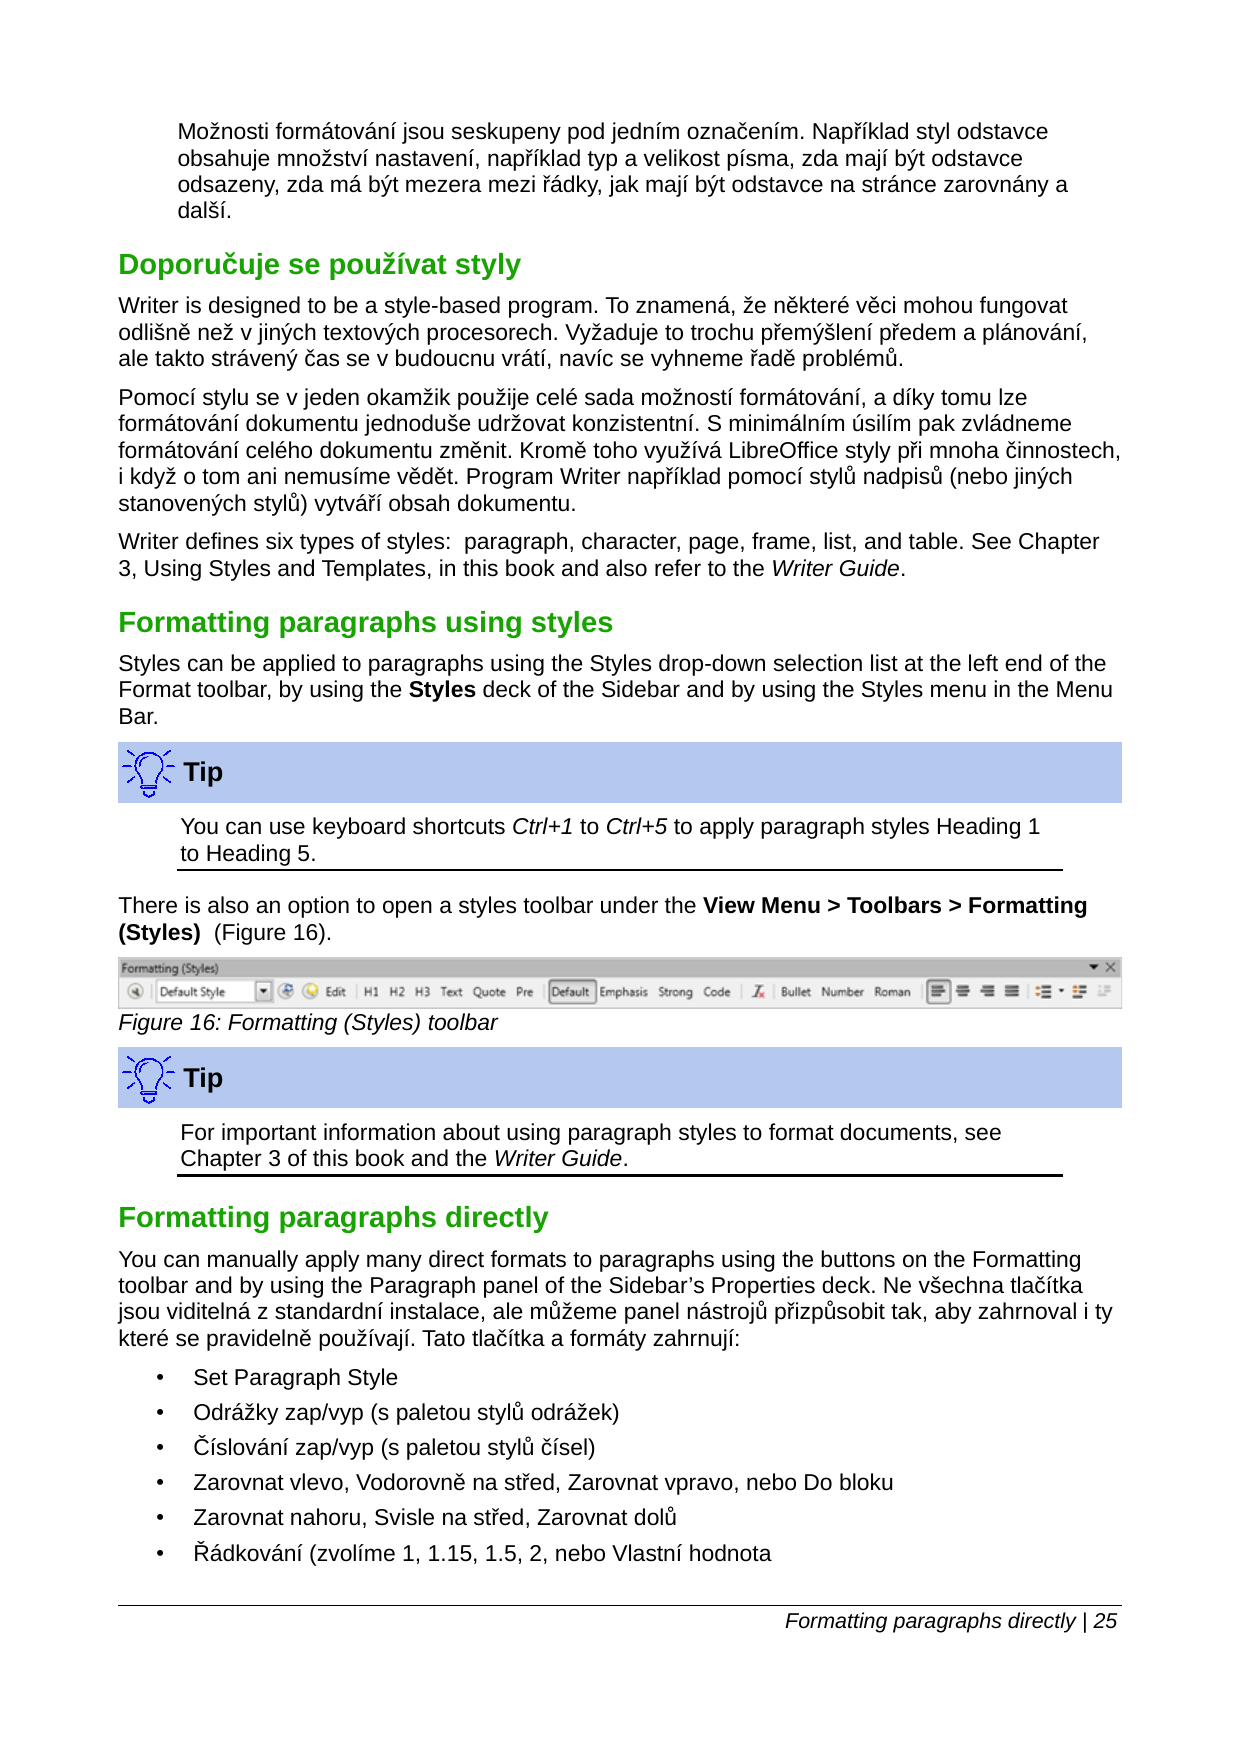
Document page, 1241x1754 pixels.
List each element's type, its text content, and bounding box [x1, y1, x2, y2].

text Writer is designed to be a style-based program. To znamená, že některé věci mohou fungovat odlišně než v jiných textových procesorech. Vyžaduje to trochu přemýšlení předem a plánování, ale takto strávený čas se v budoucnu vrátí, navíc se vyhneme řadě problémů. [118, 292, 1122, 372]
list Set Paragraph Style [156, 1363, 1122, 1390]
subtitle Tip [118, 742, 1122, 803]
subtitle Formatting paragraphs directly [118, 1200, 1122, 1234]
list Zarovnat vlevo, Vodorovně na střed, Zarovnat vpravo, nebo Do bloku [156, 1469, 1122, 1496]
text Figure 16: Formatting (Styles) toolbar [118, 1009, 1122, 1035]
list Číslování zap/vyp (s paletou stylů čísel) [156, 1434, 1122, 1460]
text Writer defines six types of styles: paragraph, character, page, frame, list, and table. See Chapter 3, Using Styles and Templates, in this book and also refer to the Writer Guide. [118, 528, 1122, 581]
text You can use keyboard shortcuts Ctrl+1 to Ctrl+5 to apply paragraph styles Heading 1 to Heading 5. [177, 810, 1063, 869]
subtitle Tip [118, 1047, 1122, 1108]
picture [119, 1048, 179, 1108]
subtitle Doporučuje se používat styly [118, 247, 1122, 281]
picture [119, 742, 179, 802]
text Možnosti formátování jsou seskupeny pod jedním označením. Například styl odstavce obsahuje množství nastavení, například typ a velikost písma, zda mají být odstavce odsazeny, zda má být mezera mezi řádky, jak mají být odstavce na stránce zarovnány a další. [177, 118, 1122, 223]
text For important information about using paragraph styles to format documents, see Chapter 3 of this book and the Writer Guide. [177, 1116, 1063, 1174]
list Zarovnat nahoru, Svisle na střed, Zarovnat dolů [156, 1504, 1122, 1531]
list Řádkování (zvolíme 1, 1.15, 1.5, 2, nebo Vlastní hodnota [156, 1539, 1122, 1566]
text There is also an option to open a styles toolbar under the View Menu > Toolbars > Formatting (Styles) (Figure 16). [118, 892, 1122, 945]
subtitle Formatting paragraphs using styles [118, 605, 1122, 638]
text Styles can be applied to paragraphs using the Styles drop-down selection list at the left end of the Format toolbar, by using the Styles deck of the Sidebar and by using the Styles menu in the Menu Bar. [118, 650, 1122, 729]
picture [118, 957, 1123, 1009]
text You can manually apply many direct formats to paragraphs using the buttons on the Formatting toolbar and by using the Paragraph panel of the Sidebar’s Properties deck. Ne všechna tlačítka jsou viditelná z standardní instalace, ale můžeme panel nástrojů přizpůsobit tak, aby zahrnoval i ty které se pravidelně používají. Tato tlačítka a formáty zahrnují: [118, 1246, 1122, 1351]
text Pomocí stylu se v jeden okamžik použije celé sada možností formátování, a díky tomu lze formátování dokumentu jednoduše udržovat konzistentní. S minimálním úsilím pak zvládneme formátování celého dokumentu změnit. Kromě toho využívá LibreOffice styly při mnoha činnostech, i když o tom ani nemusíme vědět. Program Writer například pomocí stylů nadpisů (nebo jiných stanovených stylů) vytváří obsah dokumentu. [118, 384, 1122, 516]
list Odrážky zap/vyp (s paletou stylů odrážek) [156, 1399, 1122, 1425]
